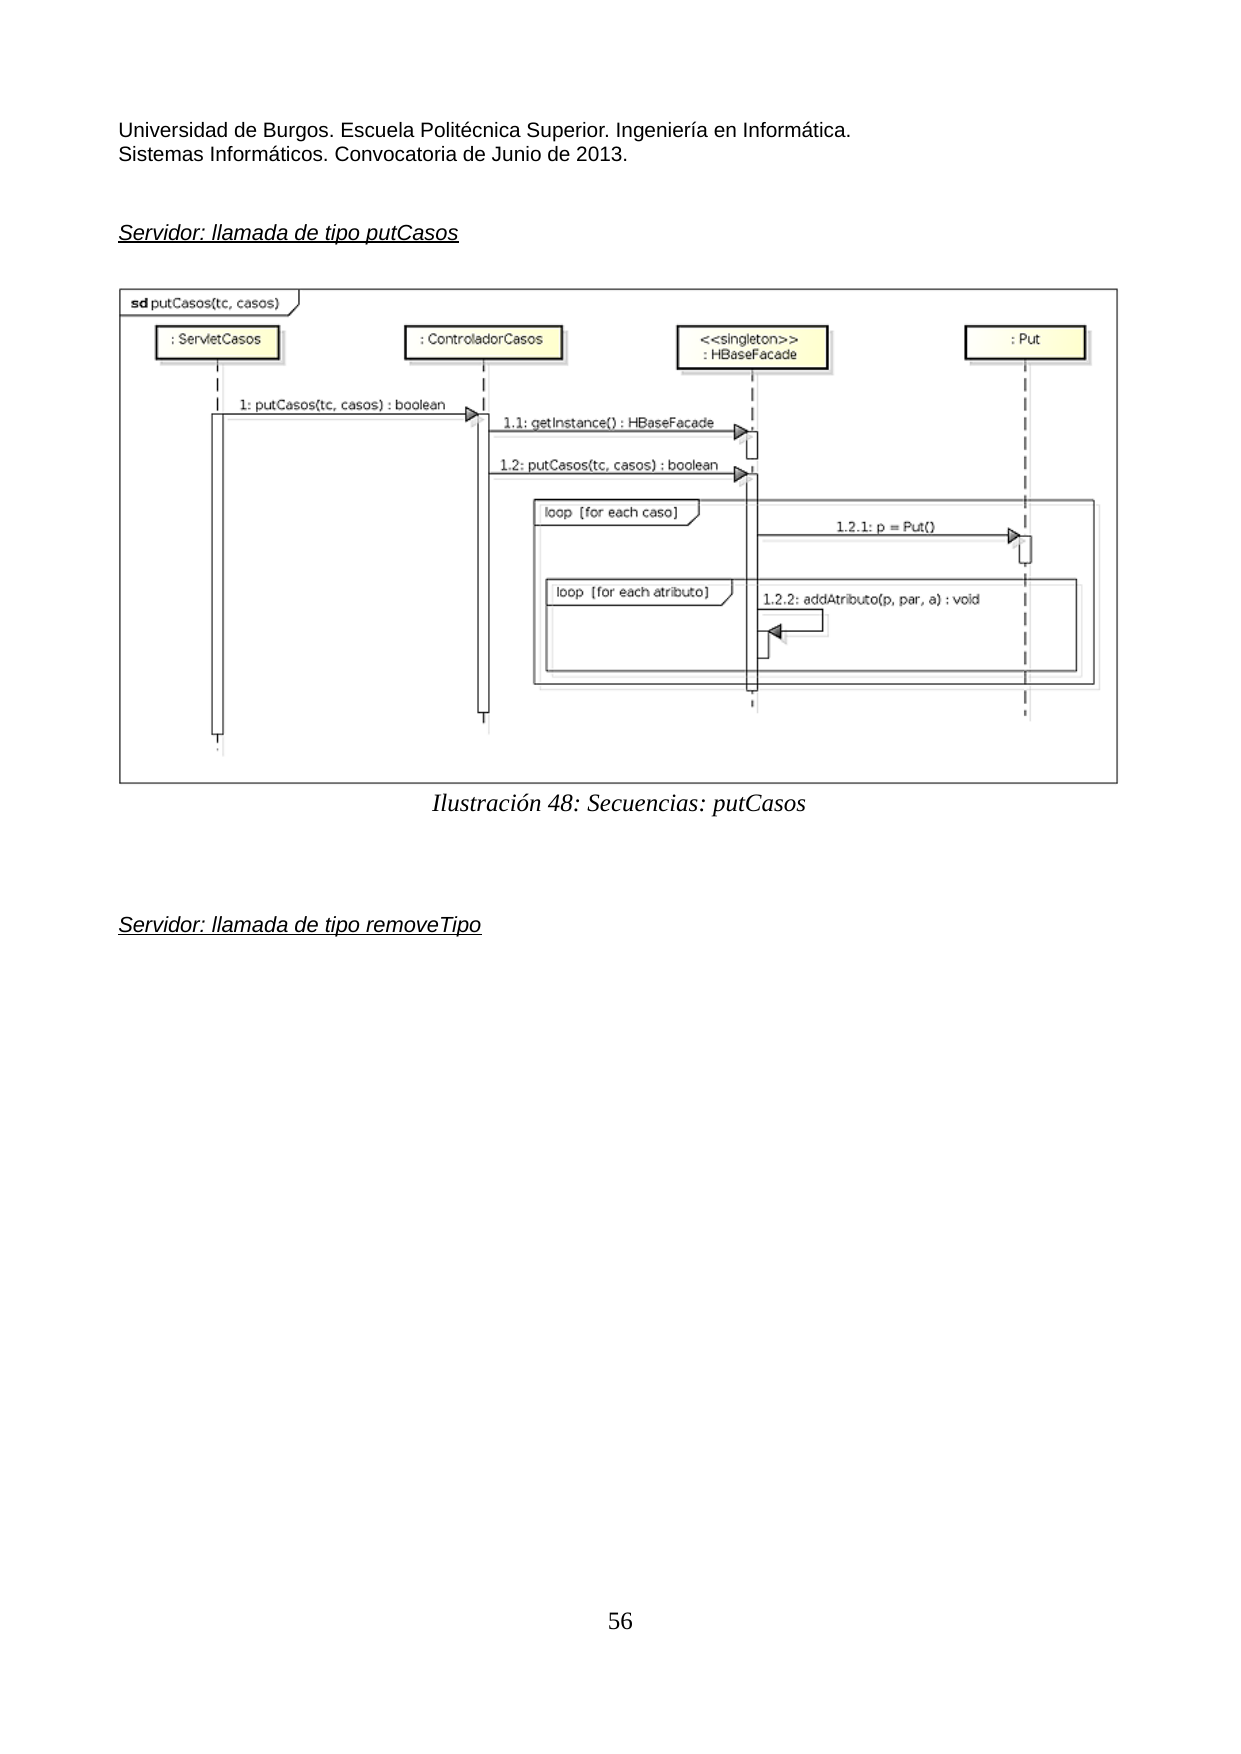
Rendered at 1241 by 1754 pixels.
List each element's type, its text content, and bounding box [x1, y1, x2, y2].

subtitle Servidor: llamada de tipo putCasos [118, 219, 1122, 245]
text Ilustración 48: Secuencias: putCasos [118, 788, 1122, 817]
subtitle Servidor: llamada de tipo removeTipo [118, 912, 1122, 937]
text [118, 270, 1122, 286]
picture [118, 286, 1122, 788]
